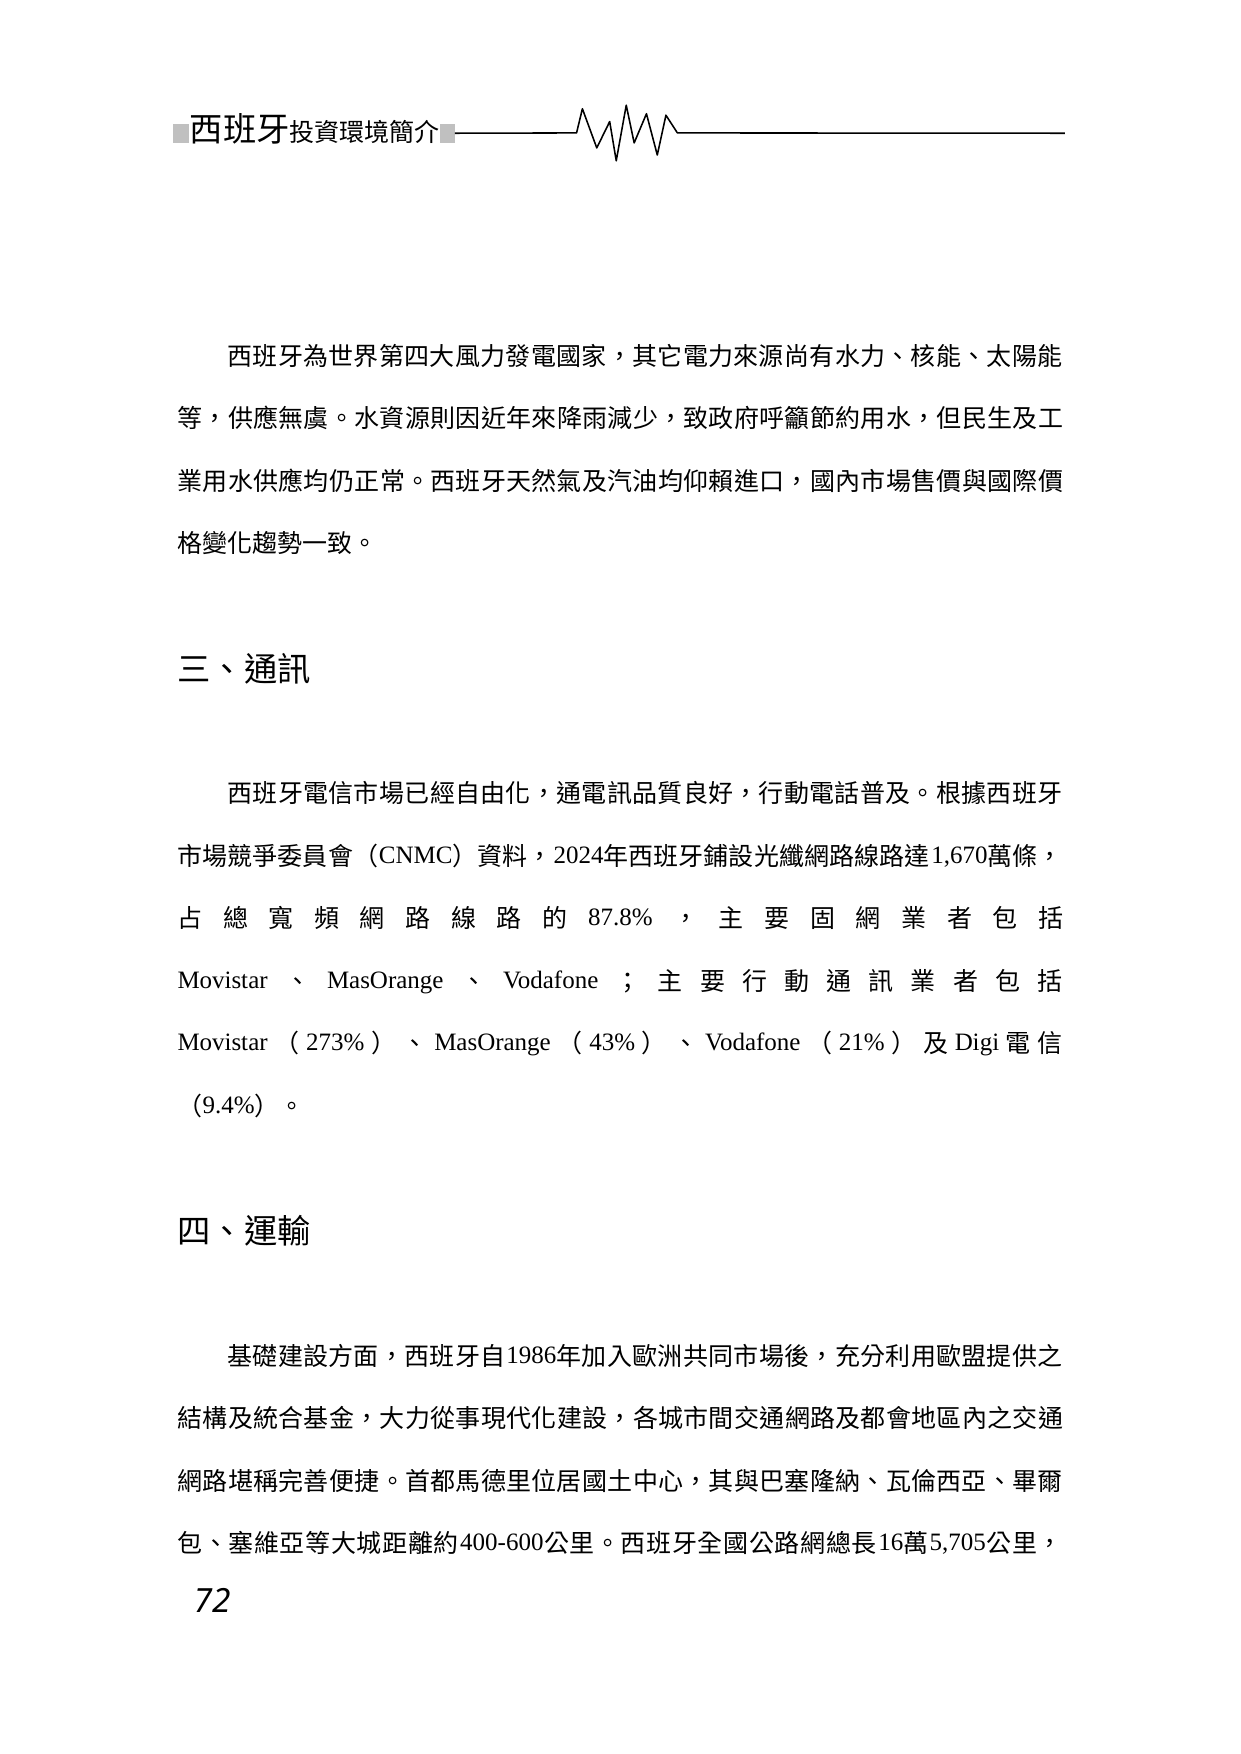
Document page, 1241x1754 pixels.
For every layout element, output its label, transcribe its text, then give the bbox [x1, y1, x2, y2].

text 基礎建設方面，西班牙自1986年加入歐洲共同市場後，充分利用歐盟提供之結構及統合基金，大力從事現代化建設，各城市間交通網路及都會地區內之交通網路堪稱完善便捷。首都馬德里位居國土中心，其與巴塞隆納、瓦倫西亞、畢爾包、塞維亞等大城距離約400-600公里。西班牙全國公路網總長16萬5,705公里， [177, 1313, 1063, 1563]
text 西班牙為世界第四大風力發電國家，其它電力來源尚有水力、核能、太陽能等，供應無虞。水資源則因近年來降雨減少，致政府呼籲節約用水，但民生及工業用水供應均仍正常。西班牙天然氣及汽油均仰賴進口，國內市場售價與國際價格變化趨勢一致。 [177, 313, 1063, 563]
text 四、運輸 [177, 1188, 1063, 1250]
text 三、通訊 [177, 625, 1063, 688]
text 西班牙電信市場已經自由化，通電訊品質良好，行動電話普及。根據西班牙市場競爭委員會（CNMC）資料，2024年西班牙鋪設光纖網路線路達1,670萬條，占總寬頻網路線路的87.8%，主要固網業者包括Movistar、MasOrange、Vodafone；主要行動通訊業者包括Movistar（273%）、MasOrange（43%）、Vodafone（21%）及Digi電信（9.4%）。 [177, 750, 1063, 1125]
